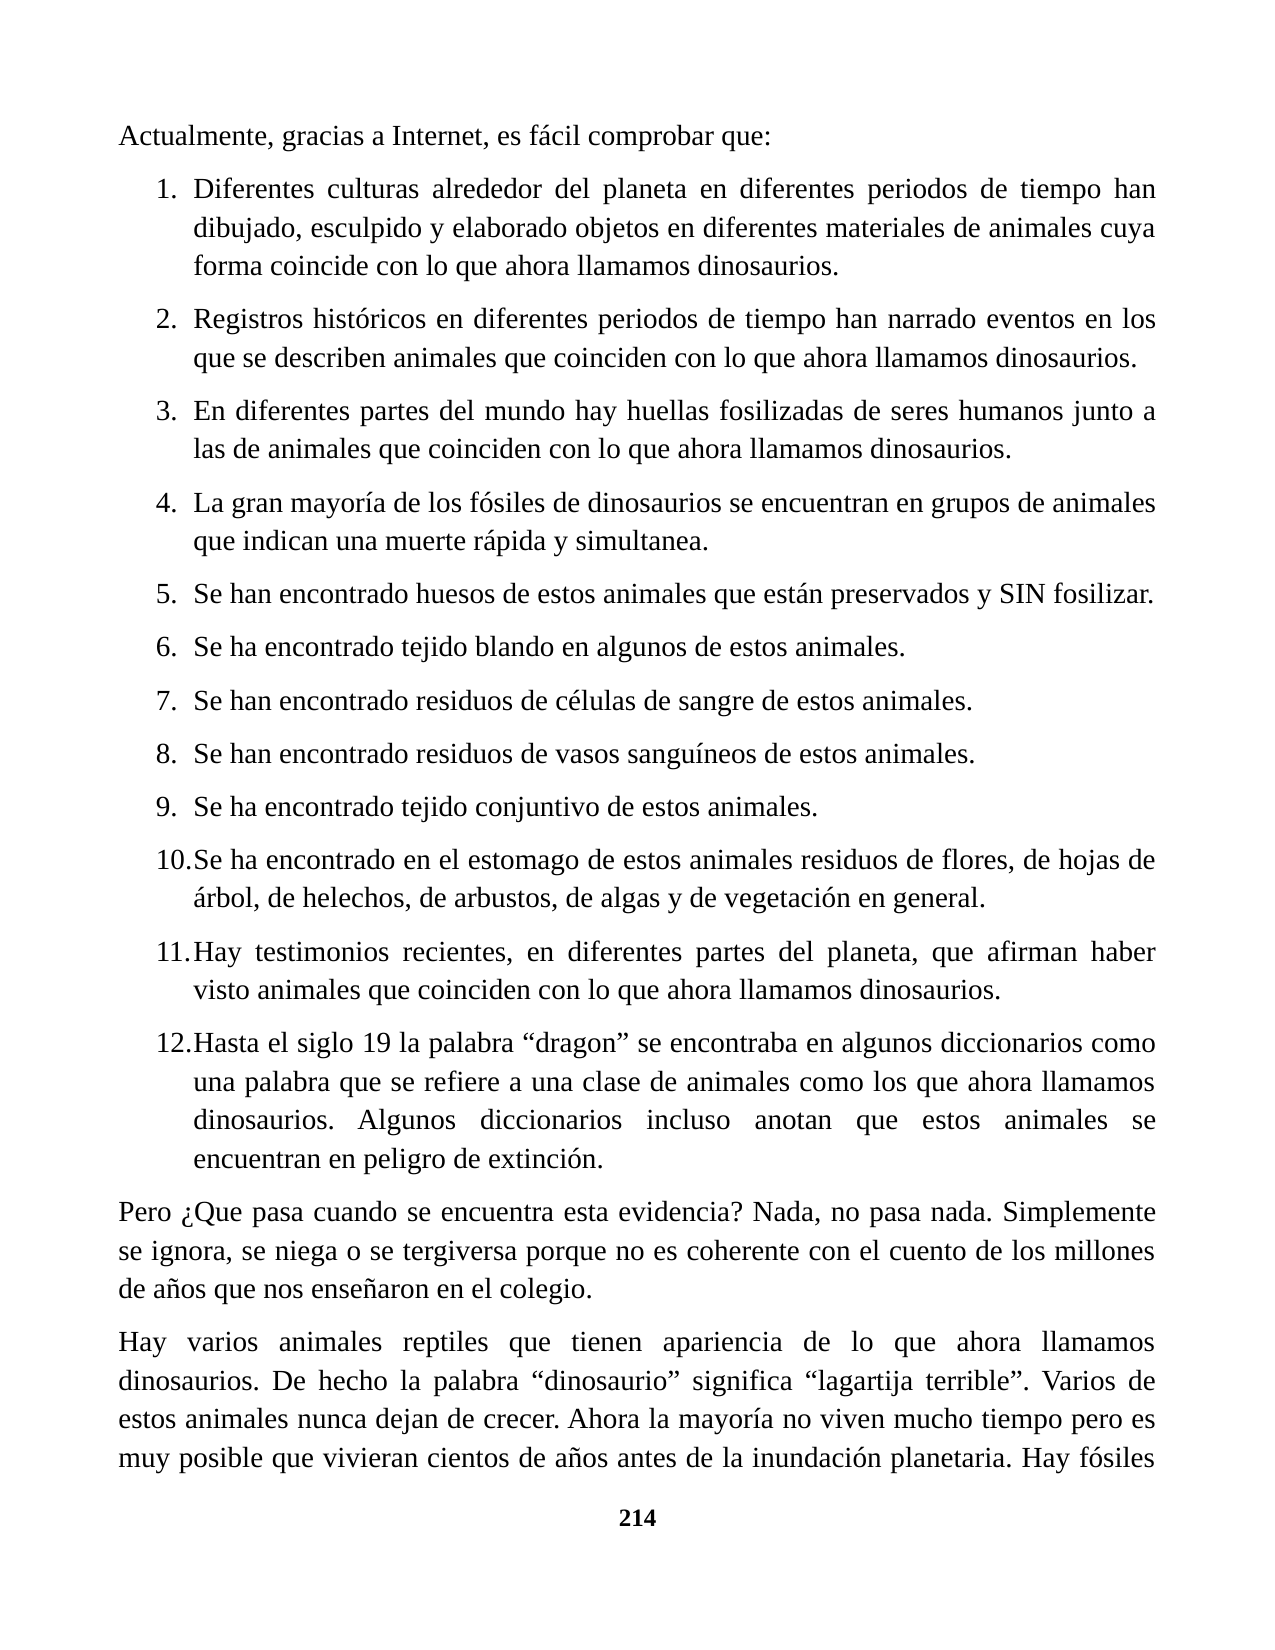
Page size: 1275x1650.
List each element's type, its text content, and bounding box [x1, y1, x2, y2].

list Se han encontrado residuos de vasos sanguíneos de estos animales. [156, 736, 1157, 769]
list Se han encontrado huesos de estos animales que están preservados y SIN fosilizar. [156, 576, 1157, 610]
list Registros históricos en diferentes periodos de tiempo han narrado eventos en los que se describen animales que coinciden con lo que ahora llamamos dinosaurios. [156, 301, 1157, 373]
list Se ha encontrado en el estomago de estos animales residuos de flores, de hojas de árbol, de helechos, de arbustos, de algas y de vegetación en general. [156, 842, 1157, 914]
list Se ha encontrado tejido conjuntivo de estos animales. [156, 789, 1157, 822]
list Se han encontrado residuos de células de sangre de estos animales. [156, 683, 1157, 716]
list Se ha encontrado tejido blando en algunos de estos animales. [156, 629, 1157, 663]
list La gran mayoría de los fósiles de dinosaurios se encuentran en grupos de animales que indican una muerte rápida y simultanea. [156, 485, 1157, 557]
list En diferentes partes del mundo hay huellas fosilizadas de seres humanos junto a las de animales que coinciden con lo que ahora llamamos dinosaurios. [156, 393, 1157, 465]
list Hay testimonios recientes, en diferentes partes del planeta, que afirman haber visto animales que coinciden con lo que ahora llamamos dinosaurios. [156, 934, 1157, 1006]
list Diferentes culturas alrededor del planeta en diferentes periodos de tiempo han dibujado, esculpido y elaborado objetos en diferentes materiales de animales cuya forma coincide con lo que ahora llamamos dinosaurios. [156, 171, 1157, 282]
list Hasta el siglo 19 la palabra “dragon” se encontraba en algunos diccionarios como una palabra que se refiere a una clase de animales como los que ahora llamamos dinosaurios. Algunos diccionarios incluso anotan que estos animales se encuentran en peligro de extinción. [156, 1025, 1157, 1174]
text Actualmente, gracias a Internet, es fácil comprobar que: [118, 118, 1157, 152]
text Hay varios animales reptiles que tienen apariencia de lo que ahora llamamos dinosaurios. De hecho la palabra “dinosaurio” significa “lagartija terrible”. Varios de estos animales nunca dejan de crecer. Ahora la mayoría no viven mucho tiempo pero es muy posible que vivieran cientos de años antes de la inundación planetaria. Hay fósiles [118, 1324, 1157, 1473]
text Pero ¿Que pasa cuando se encuentra esta evidencia? Nada, no pasa nada. Simplemente se ignora, se niega o se tergiversa porque no es coherente con el cuento de los millones de años que nos enseñaron en el colegio. [118, 1194, 1157, 1305]
